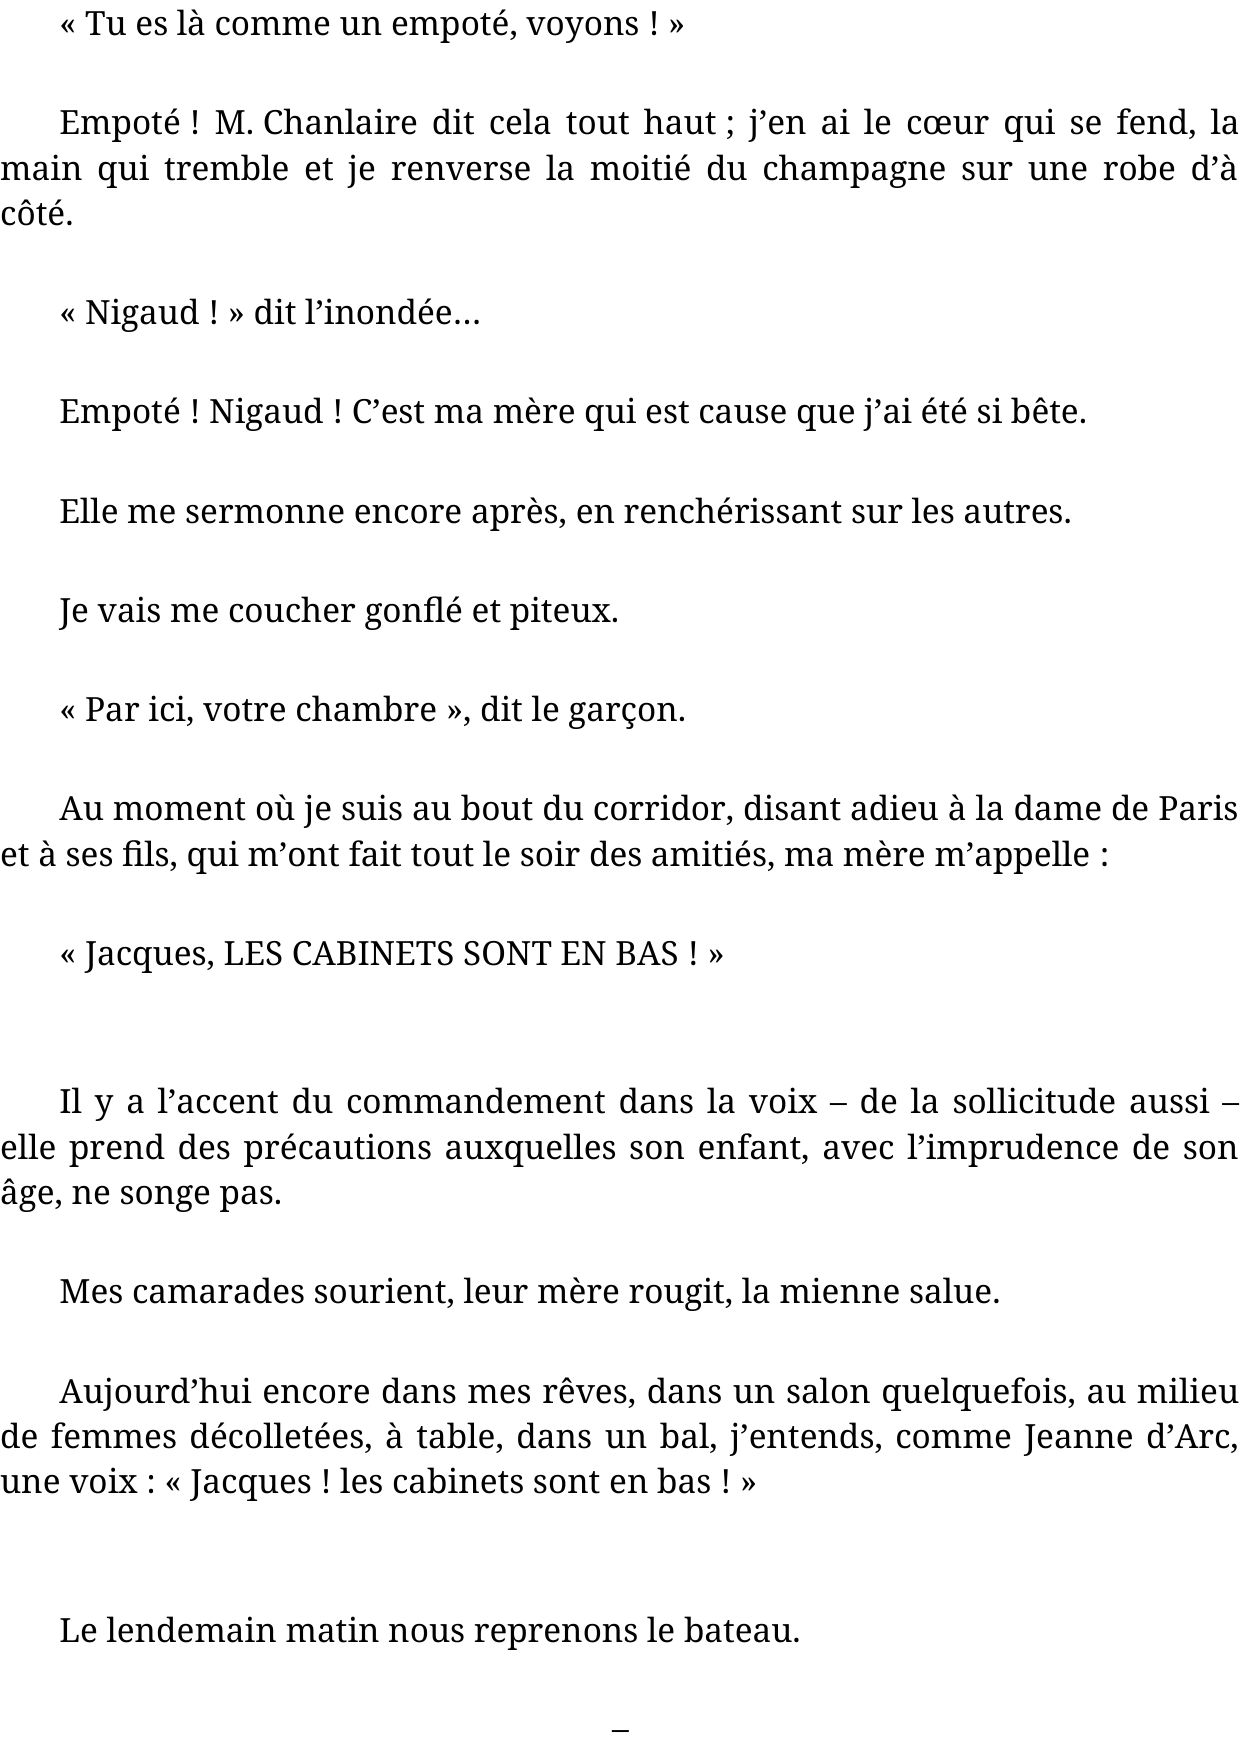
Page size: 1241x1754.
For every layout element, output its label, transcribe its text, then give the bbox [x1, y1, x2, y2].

text « Jacques, LES CABINETS SONT EN BAS ! » [0, 929, 1240, 975]
text Aujourd’hui encore dans mes rêves, dans un salon quelquefois, au milieu de femmes décolletées, à table, dans un bal, j’entends, comme Jeanne d’Arc, une voix : « Jacques ! les cabinets sont en bas ! » [0, 1367, 1240, 1504]
text « Nigaud ! » dit l’inondée… [0, 289, 1240, 334]
text Empoté ! Nigaud ! C’est ma mère qui est cause que j’ai été si bête. [0, 388, 1240, 434]
text Empoté ! M. Chanlaire dit cela tout haut ; j’en ai le cœur qui se fend, la main qui tremble et je renverse la moitié du champagne sur une robe d’à côté. [0, 99, 1240, 235]
text « Tu es là comme un empoté, voyons ! » [0, 0, 1240, 45]
text Au moment où je suis au bout du corridor, disant adieu à la dame de Paris et à ses fils, qui m’ont fait tout le soir des amitiés, ma mère m’appelle : [0, 785, 1240, 876]
text Elle me sermonne encore après, en renchérissant sur les autres. [0, 487, 1240, 533]
text Mes camarades sourient, leur mère rougit, la mienne salue. [0, 1268, 1240, 1314]
text Je vais me coucher gonflé et piteux. [0, 587, 1240, 632]
text Il y a l’accent du commandement dans la voix – de la sollicitude aussi – elle prend des précautions auxquelles son enfant, avec l’imprudence de son âge, ne songe pas. [0, 1078, 1240, 1214]
text « Par ici, votre chambre », dit le garçon. [0, 686, 1240, 731]
text Le lendemain matin nous reprenons le bateau. [0, 1607, 1240, 1652]
